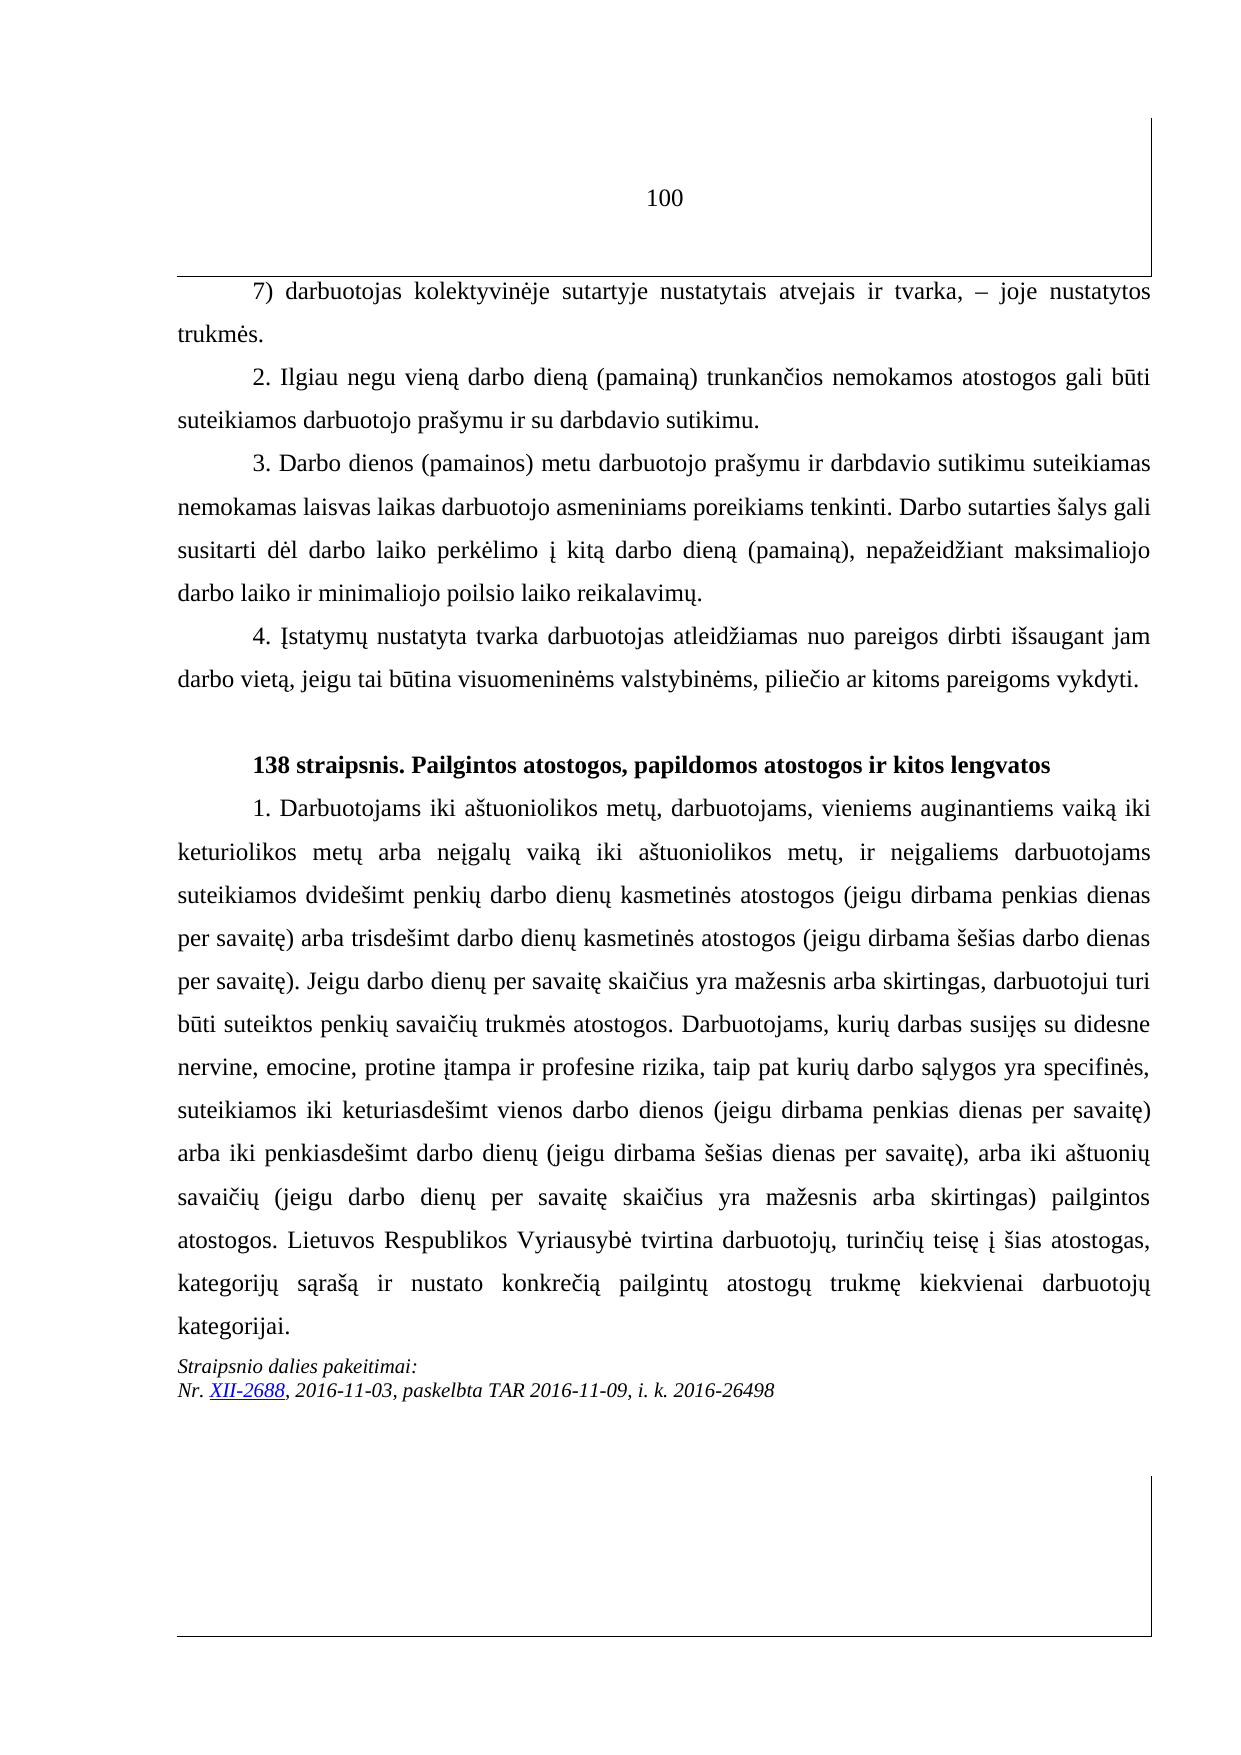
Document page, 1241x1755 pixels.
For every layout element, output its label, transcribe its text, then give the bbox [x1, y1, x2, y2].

text 7) darbuotojas kolektyvinėje sutartyje nustatytais atvejais ir tvarka, – joje nustatytos trukmės. [177, 276, 1152, 348]
text Nr. XII-2688, 2016-11-03, paskelbta TAR 2016-11-09, i. k. 2016-26498 [177, 1378, 1152, 1402]
text 2. Ilgiau negu vieną darbo dieną (pamainą) trunkančios nemokamos atostogos gali būti suteikiamos darbuotojo prašymu ir su darbdavio sutikimu. [177, 362, 1152, 434]
text 3. Darbo dienos (pamainos) metu darbuotojo prašymu ir darbdavio sutikimu suteikiamas nemokamas laisvas laikas darbuotojo asmeniniams poreikiams tenkinti. Darbo sutarties šalys gali susitarti dėl darbo laiko perkėlimo į kitą darbo dieną (pamainą), nepažeidžiant maksimaliojo darbo laiko ir minimaliojo poilsio laiko reikalavimų. [177, 448, 1152, 607]
subtitle 138 straipsnis. Pailgintos atostogos, papildomos atostogos ir kitos lengvatos [177, 750, 1152, 779]
text 4. Įstatymų nustatyta tvarka darbuotojas atleidžiamas nuo pareigos dirbti išsaugant jam darbo vietą, jeigu tai būtina visuomeninėms valstybinėms, piliečio ar kitoms pareigoms vykdyti. [177, 621, 1152, 693]
text 1. Darbuotojams iki aštuoniolikos metų, darbuotojams, vieniems auginantiems vaiką iki keturiolikos metų arba neįgalų vaiką iki aštuoniolikos metų, ir neįgaliems darbuotojams suteikiamos dvidešimt penkių darbo dienų kasmetinės atostogos (jeigu dirbama penkias dienas per savaitę) arba trisdešimt darbo dienų kasmetinės atostogos (jeigu dirbama šešias darbo dienas per savaitę). Jeigu darbo dienų per savaitę skaičius yra mažesnis arba skirtingas, darbuotojui turi būti suteiktos penkių savaičių trukmės atostogos. Darbuotojams, kurių darbas susijęs su didesne nervine, emocine, protine įtampa ir profesine rizika, taip pat kurių darbo sąlygos yra specifinės, suteikiamos iki keturiasdešimt vienos darbo dienos (jeigu dirbama penkias dienas per savaitę) arba iki penkiasdešimt darbo dienų (jeigu dirbama šešias dienas per savaitę), arba iki aštuonių savaičių (jeigu darbo dienų per savaitę skaičius yra mažesnis arba skirtingas) pailgintos atostogos. Lietuvos Respublikos Vyriausybė tvirtina darbuotojų, turinčių teisę į šias atostogas, kategorijų sąrašą ir nustato konkrečią pailgintų atostogų trukmę kiekvienai darbuotojų kategorijai. [177, 793, 1152, 1340]
text Straipsnio dalies pakeitimai: [177, 1354, 1152, 1378]
